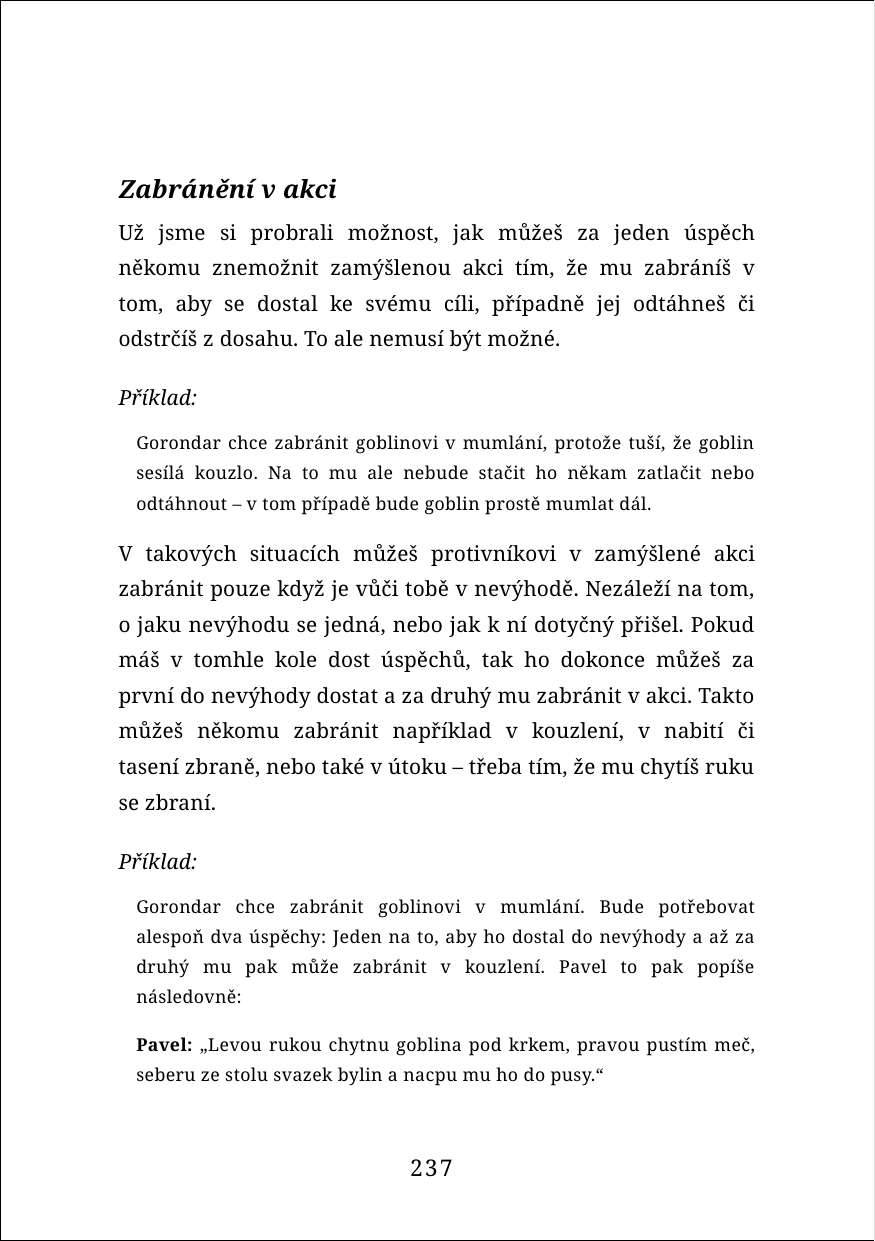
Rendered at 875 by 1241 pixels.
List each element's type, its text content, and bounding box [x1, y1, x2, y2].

text Příklad: [118, 847, 756, 875]
subtitle Zabránění v akci [118, 172, 756, 206]
text Už jsme si probrali možnost, jak můžeš za jeden úspěch někomu znemožnit zamýšlenou akci tím, že mu zabráníš v tom, aby se dostal ke svému cíli, případně jej odtáhneš či odstrčíš z dosahu. To ale nemusí být možné. [118, 218, 756, 353]
text V takových situacích můžeš protivníkovi v zamýšlené akci zabránit pouze když je vůči tobě v nevýhodě. Nezáleží na tom, o jaku nevýhodu se jedná, nebo jak k ní dotyčný přišel. Pokud máš v tomhle kole dost úspěchů, tak ho dokonce můžeš za první do nevýhody dostat a za druhý mu zabránit v akci. Takto můžeš někomu zabránit například v kouzlení, v nabití či tasení zbraně, nebo také v útoku – třeba tím, že mu chytíš ruku se zbraní. [118, 539, 756, 816]
text Příklad: [118, 383, 756, 412]
text Gorondar chce zabránit goblinovi v mumlání, protože tuší, že goblin sesílá kouzlo. Na to mu ale nebude stačit ho někam zatlačit nebo odtáhnout – v tom případě bude goblin prostě mumlat dál. [136, 431, 756, 515]
text Pavel: „Levou rukou chytnu goblina pod krkem, pravou pustím meč, seberu ze stolu svazek bylin a nacpu mu ho do pusy.“ [136, 1033, 756, 1087]
text Gorondar chce zabránit goblinovi v mumlání. Bude potřebovat alespoň dva úspěchy: Jeden na to, aby ho dostal do nevýhody a až za druhý mu pak může zabránit v kouzlení. Pavel to pak popíše následovně: [136, 894, 756, 1009]
